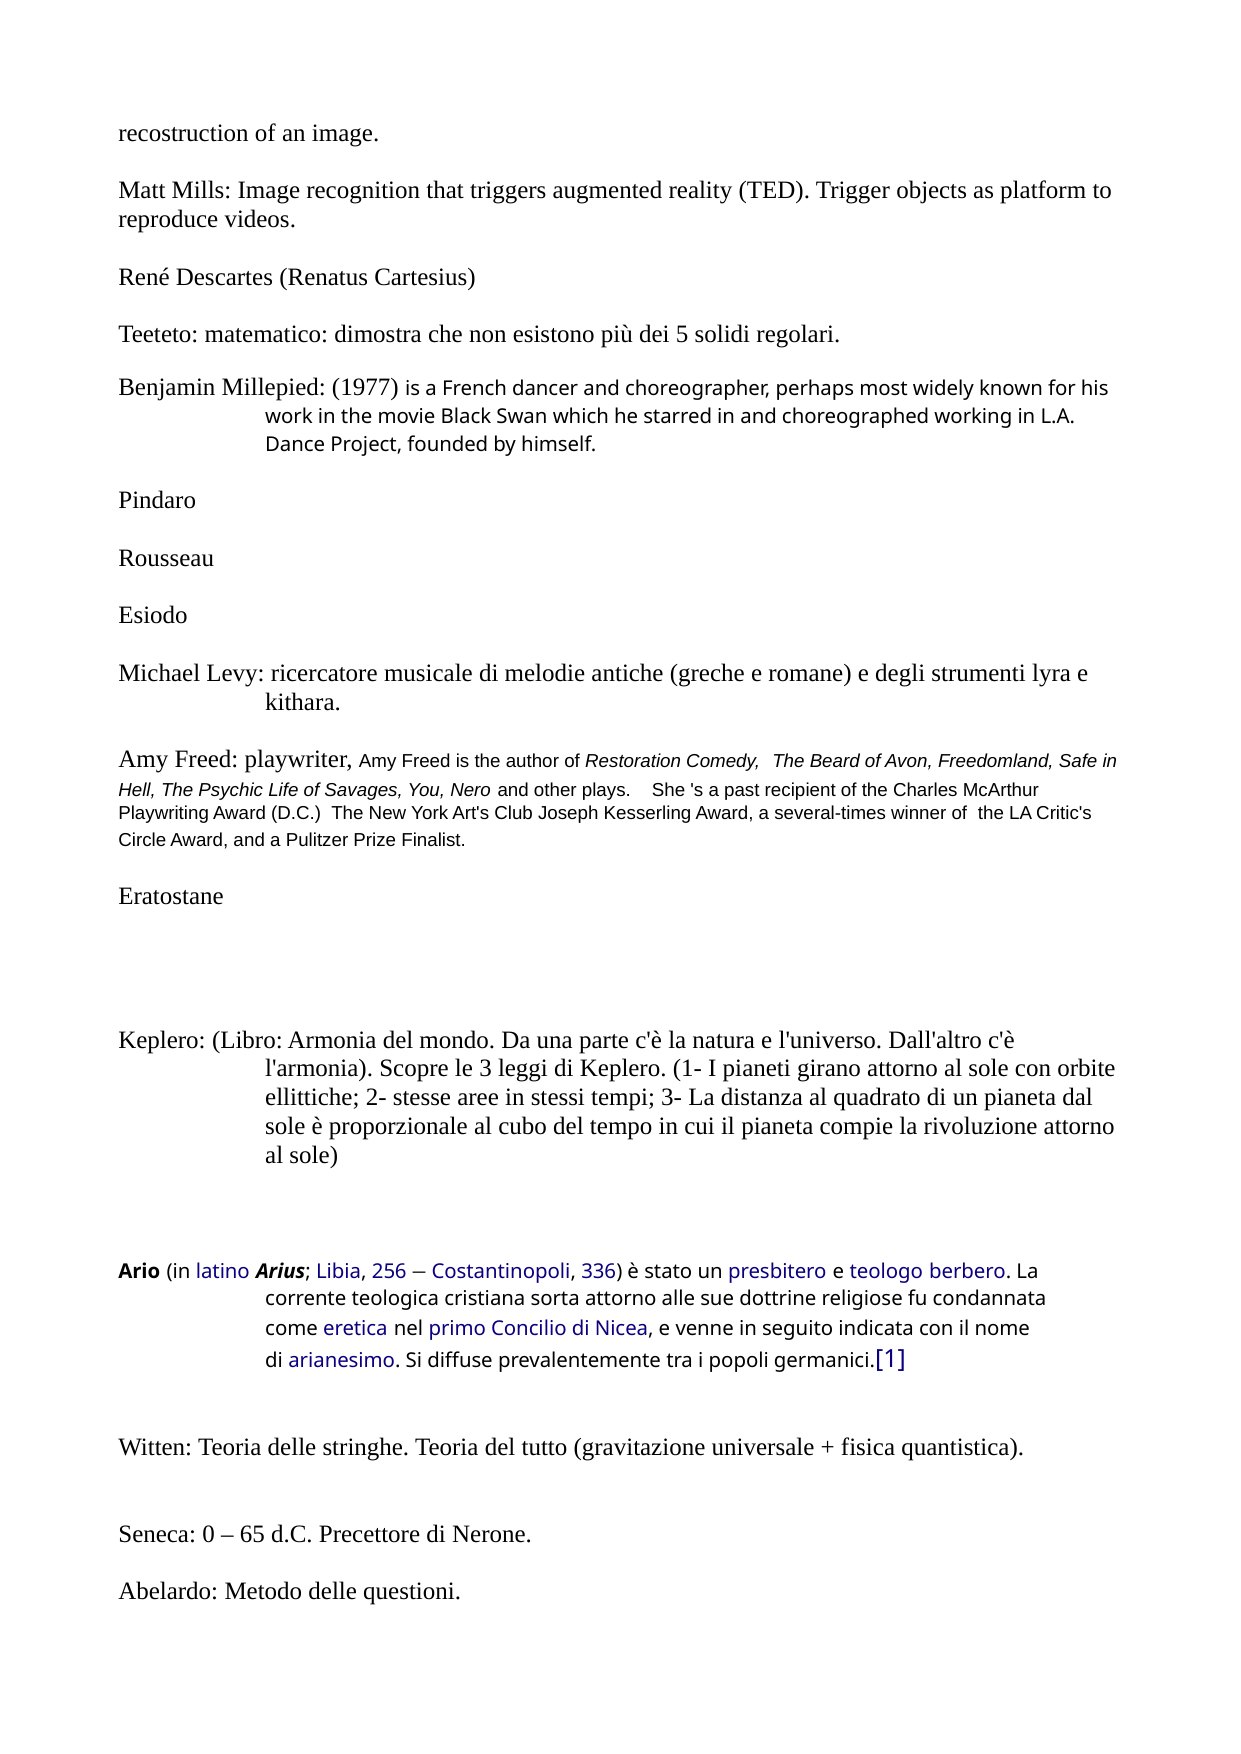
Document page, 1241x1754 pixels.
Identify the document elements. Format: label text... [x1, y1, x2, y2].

text Amy Freed: playwriter, Amy Freed is the author of Restoration Comedy, The Beard of Avon, Freedomland, Safe in Hell, The Psychic Life of Savages, You, Nero and other plays. She 's a past recipient of the Charles McArthur Playwriting Award (D.C.) The New York Art's Club Joseph Kesserling Award, a several-times winner of the LA Critic's Circle Award, and a Pulitzer Prize Finalist. [118, 744, 1122, 852]
text Teeteto: matematico: dimostra che non esistono più dei 5 solidi regolari. [118, 319, 1122, 348]
text Ario (in latino Arius; Libia, 256 – Costantinopoli, 336) è stato un presbitero e teologo berbero. La corrente teologica cristiana sorta attorno alle sue dottrine religiose fu condannata come eretica nel primo Concilio di Nicea, e venne in seguito indicata con il nome di arianesimo. Si diffuse prevalentemente tra i popoli germanici.[1] [118, 1255, 1122, 1375]
text René Descartes (Renatus Cartesius) [118, 262, 1122, 291]
text Seneca: 0 – 65 d.C. Precettore di Nerone. [118, 1519, 1122, 1547]
text Abelardo: Metodo delle questioni. [118, 1576, 1122, 1605]
text Eratostane [118, 881, 1122, 910]
text Benjamin Millepied: (1977) is a French dancer and choreographer, perhaps most widely known for his work in the movie Black Swan which he starred in and choreographed working in L.A. Dance Project, founded by himself. [118, 372, 1122, 457]
text Matt Mills: Image recognition that triggers augmented reality (TED). Trigger objects as platform to reproduce videos. [118, 176, 1122, 233]
text Michael Levy: ricercatore musicale di melodie antiche (greche e romane) e degli strumenti lyra e kithara. [118, 658, 1122, 716]
text Rousseau [118, 543, 1122, 572]
text Witten: Teoria delle stringhe. Teoria del tutto (gravitazione universale + fisica quantistica). [118, 1432, 1122, 1461]
text Esiodo [118, 601, 1122, 629]
text Keplero: (Libro: Armonia del mondo. Da una parte c'è la natura e l'universo. Dall'altro c'è l'armonia). Scopre le 3 leggi di Keplero. (1- I pianeti girano attorno al sole con orbite ellittiche; 2- stesse aree in stessi tempi; 3- La distanza al quadrato di un pianeta dal sole è proporzionale al cubo del tempo in cui il pianeta compie la rivoluzione attorno al sole) [118, 1025, 1122, 1168]
text recostruction of an image. [118, 118, 1122, 147]
text Pindaro [118, 486, 1122, 514]
